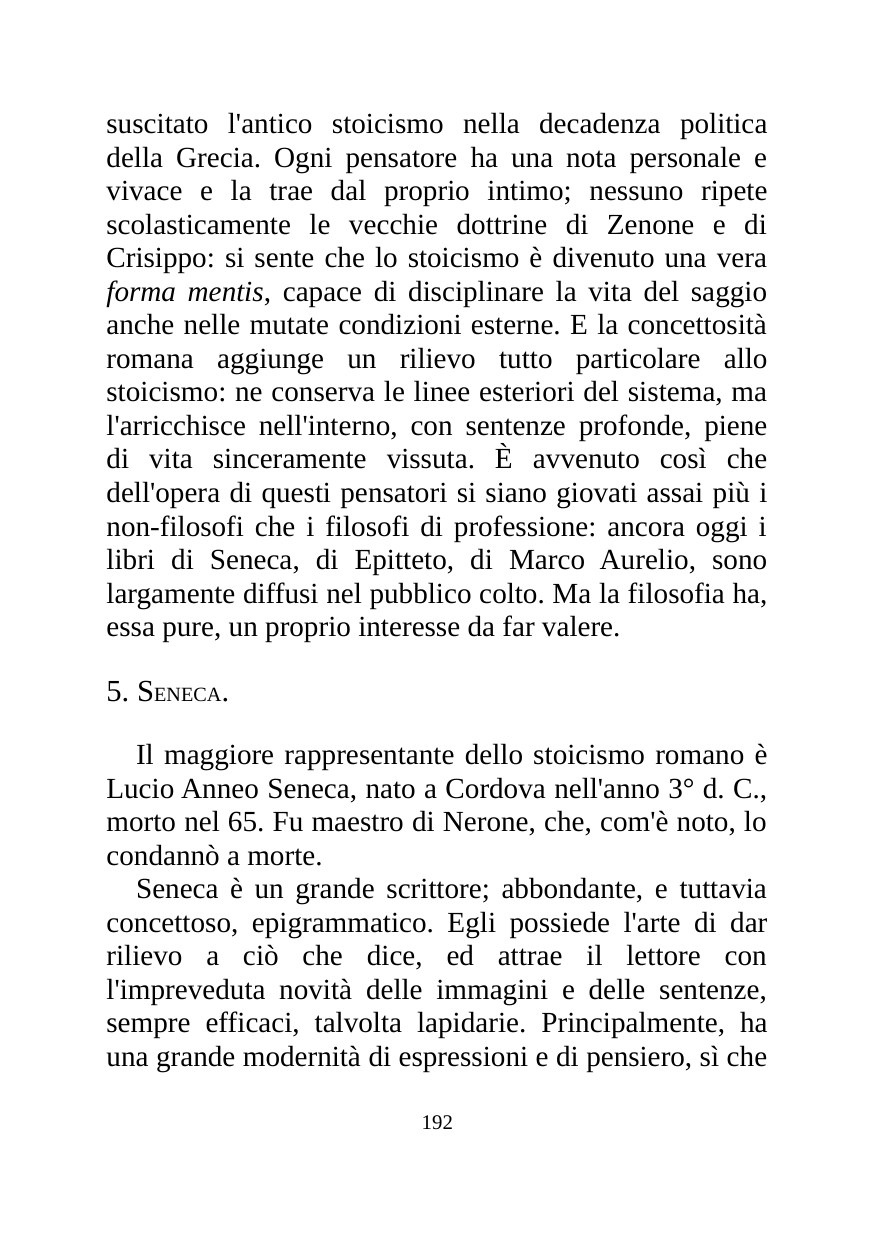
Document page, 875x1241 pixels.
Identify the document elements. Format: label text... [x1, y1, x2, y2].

subtitle 5. Seneca. [106, 672, 768, 708]
text Il maggiore rappresentante dello stoicismo romano è Lucio Anneo Seneca, nato a Cordova nell'anno 3° d. C., morto nel 65. Fu maestro di Nerone, che, com'è noto, lo condannò a morte. [106, 737, 768, 871]
text Seneca è un grande scrittore; abbondante, e tuttavia concettoso, epigrammatico. Egli possiede l'arte di dar rilievo a ciò che dice, ed attrae il lettore con l'impreveduta novità delle immagini e delle sentenze, sempre efficaci, talvolta lapidarie. Principalmente, ha una grande modernità di espressioni e di pensiero, sì che [106, 871, 768, 1073]
text suscitato l'antico stoicismo nella decadenza politica della Grecia. Ogni pensatore ha una nota personale e vivace e la trae dal proprio intimo; nessuno ripete scolasticamente le vecchie dottrine di Zenone e di Crisippo: si sente che lo stoicismo è divenuto una vera forma mentis, capace di disciplinare la vita del saggio anche nelle mutate condizioni esterne. E la concettosità romana aggiunge un rilievo tutto particolare allo stoicismo: ne conserva le linee esteriori del sistema, ma l'arricchisce nell'interno, con sentenze profonde, piene di vita sinceramente vissuta. È avvenuto così che dell'opera di questi pensatori si siano giovati assai più i non-filosofi che i filosofi di professione: ancora oggi i libri di Seneca, di Epitteto, di Marco Aurelio, sono largamente diffusi nel pubblico colto. Ma la filosofia ha, essa pure, un proprio interesse da far valere. [106, 106, 768, 643]
